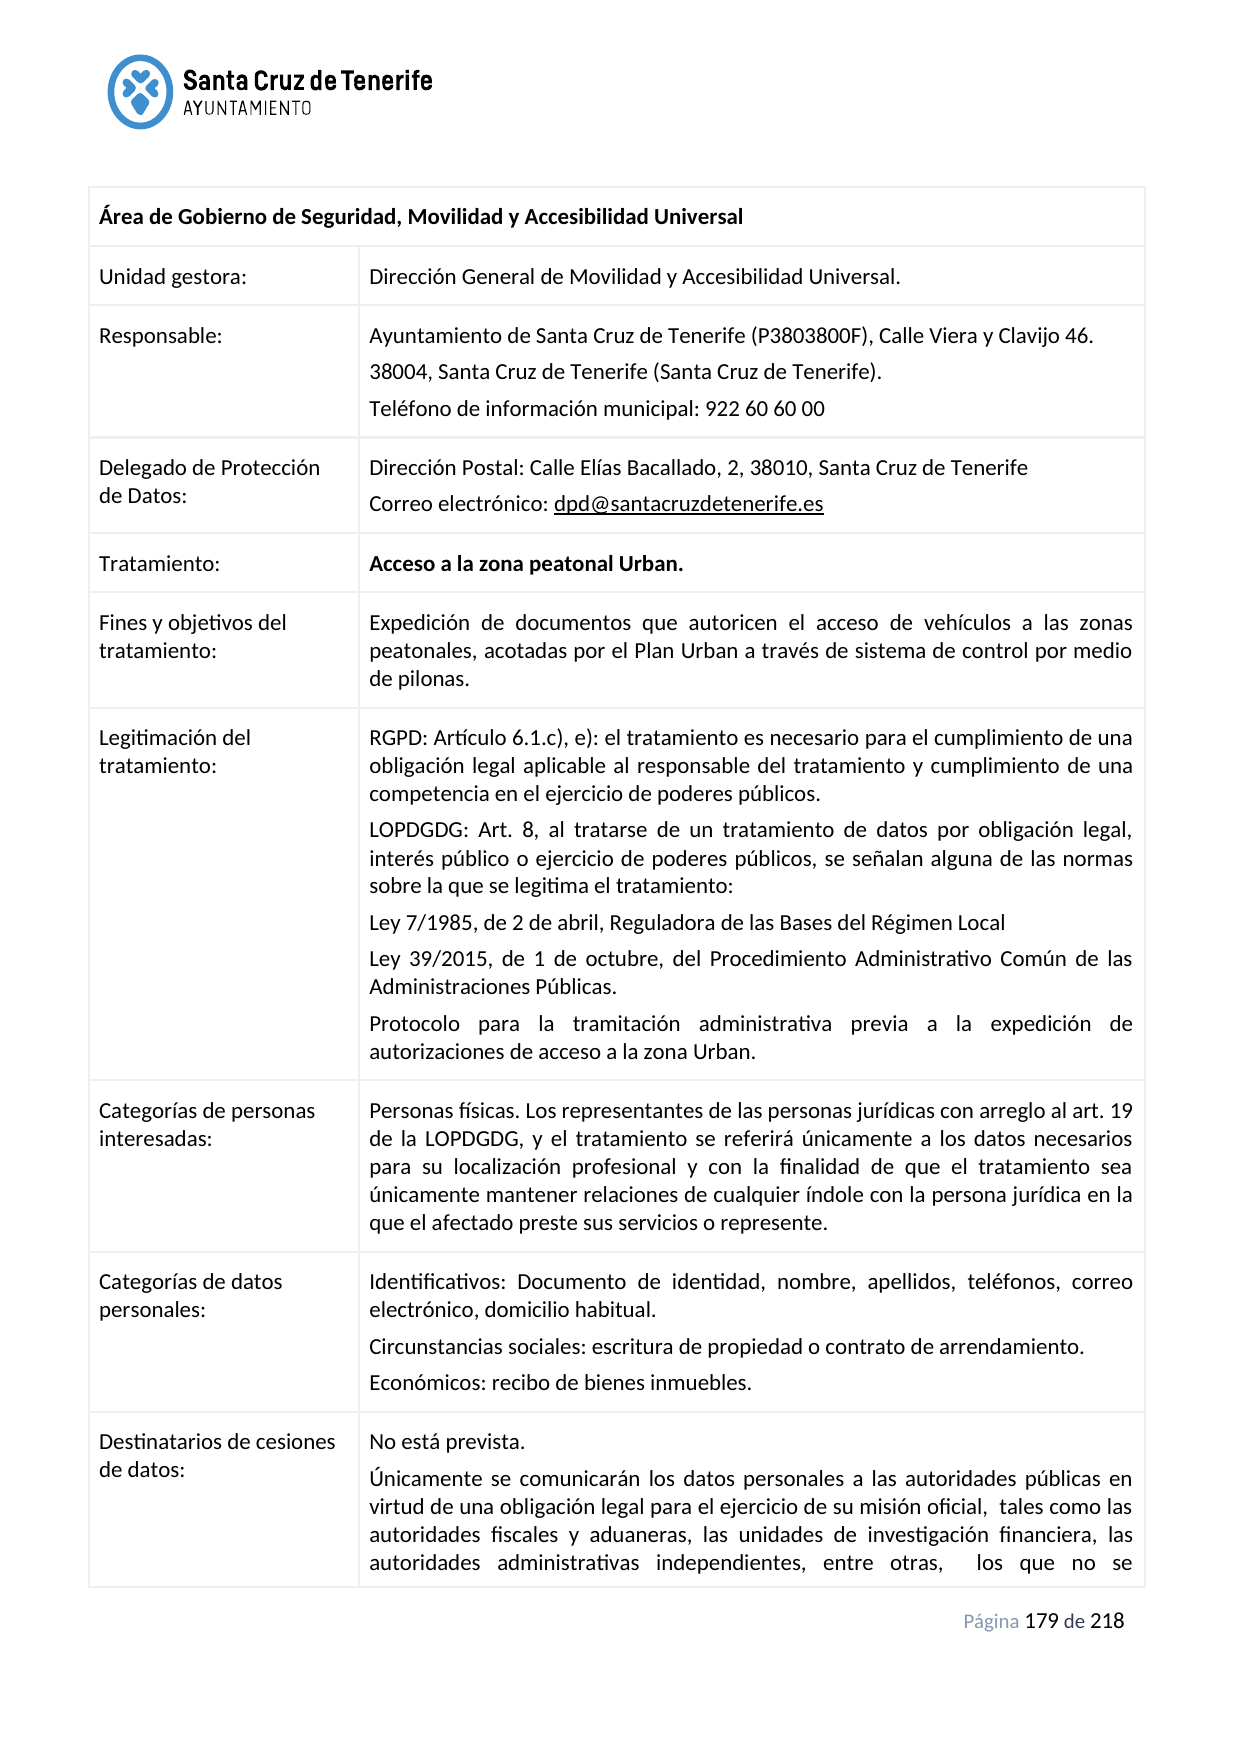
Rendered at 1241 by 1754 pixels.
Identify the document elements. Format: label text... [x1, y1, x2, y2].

table_cell Categorías de datos personales: [90, 1253, 358, 1411]
table_cell Legitimación del tratamiento: [90, 709, 358, 1079]
table_cell Acceso a la zona peatonal Urban. [360, 534, 1144, 591]
table_cell Ayuntamiento de Santa Cruz de Tenerife (P3803800F), Calle Viera y Clavijo 46. 38004, Santa Cruz de Tenerife (Santa Cruz de Tenerife). Teléfono de información municipal: 922 60 60 00 [360, 306, 1144, 436]
table_cell Dirección General de Movilidad y Accesibilidad Universal. [360, 247, 1144, 304]
table_header Área de Gobierno de Seguridad, Movilidad y Accesibilidad Universal [90, 188, 1144, 245]
table_cell Delegado de Protección de Datos: [90, 439, 358, 532]
table_cell Unidad gestora: [90, 247, 358, 304]
table_cell RGPD: Artículo 6.1.c), e): el tratamiento es necesario para el cumplimiento de una obligación legal aplicable al responsable del tratamiento y cumplimiento de una competencia en el ejercicio de poderes públicos. LOPDGDG: Art. 8, al tratarse de un tratamiento de datos por obligación legal, interés público o ejercicio de poderes públicos, se señalan alguna de las normas sobre la que se legitima el tratamiento: Ley 7/1985, de 2 de abril, Reguladora de las Bases del Régimen Local Ley 39/2015, de 1 de octubre, del Procedimiento Administrativo Común de las Administraciones Públicas. Protocolo para la tramitación administrativa previa a la expedición de autorizaciones de acceso a la zona Urban. [360, 709, 1144, 1079]
table_cell No está prevista. Únicamente se comunicarán los datos personales a las autoridades públicas en virtud de una obligación legal para el ejercicio de su misión oficial, tales como las autoridades fiscales y aduaneras, las unidades de investigación financiera, las autoridades administrativas independientes, entre otras, los que no se [360, 1413, 1144, 1586]
table_cell Destinatarios de cesiones de datos: [90, 1413, 358, 1586]
table_cell Responsable: [90, 306, 358, 436]
table_cell Categorías de personas interesadas: [90, 1081, 358, 1251]
table_cell Personas físicas. Los representantes de las personas jurídicas con arreglo al art. 19 de la LOPDGDG, y el tratamiento se referirá únicamente a los datos necesarios para su localización profesional y con la finalidad de que el tratamiento sea únicamente mantener relaciones de cualquier índole con la persona jurídica en la que el afectado preste sus servicios o represente. [360, 1081, 1144, 1251]
table_cell Tratamiento: [90, 534, 358, 591]
table_cell Identificativos: Documento de identidad, nombre, apellidos, teléfonos, correo electrónico, domicilio habitual. Circunstancias sociales: escritura de propiedad o contrato de arrendamiento. Económicos: recibo de bienes inmuebles. [360, 1253, 1144, 1411]
table_cell Dirección Postal: Calle Elías Bacallado, 2, 38010, Santa Cruz de Tenerife Correo electrónico: dpd@santacruzdetenerife.es [360, 439, 1144, 532]
table_cell Fines y objetivos del tratamiento: [90, 593, 358, 707]
table_cell Expedición de documentos que autoricen el acceso de vehículos a las zonas peatonales, acotadas por el Plan Urban a través de sistema de control por medio de pilonas. [360, 593, 1144, 707]
